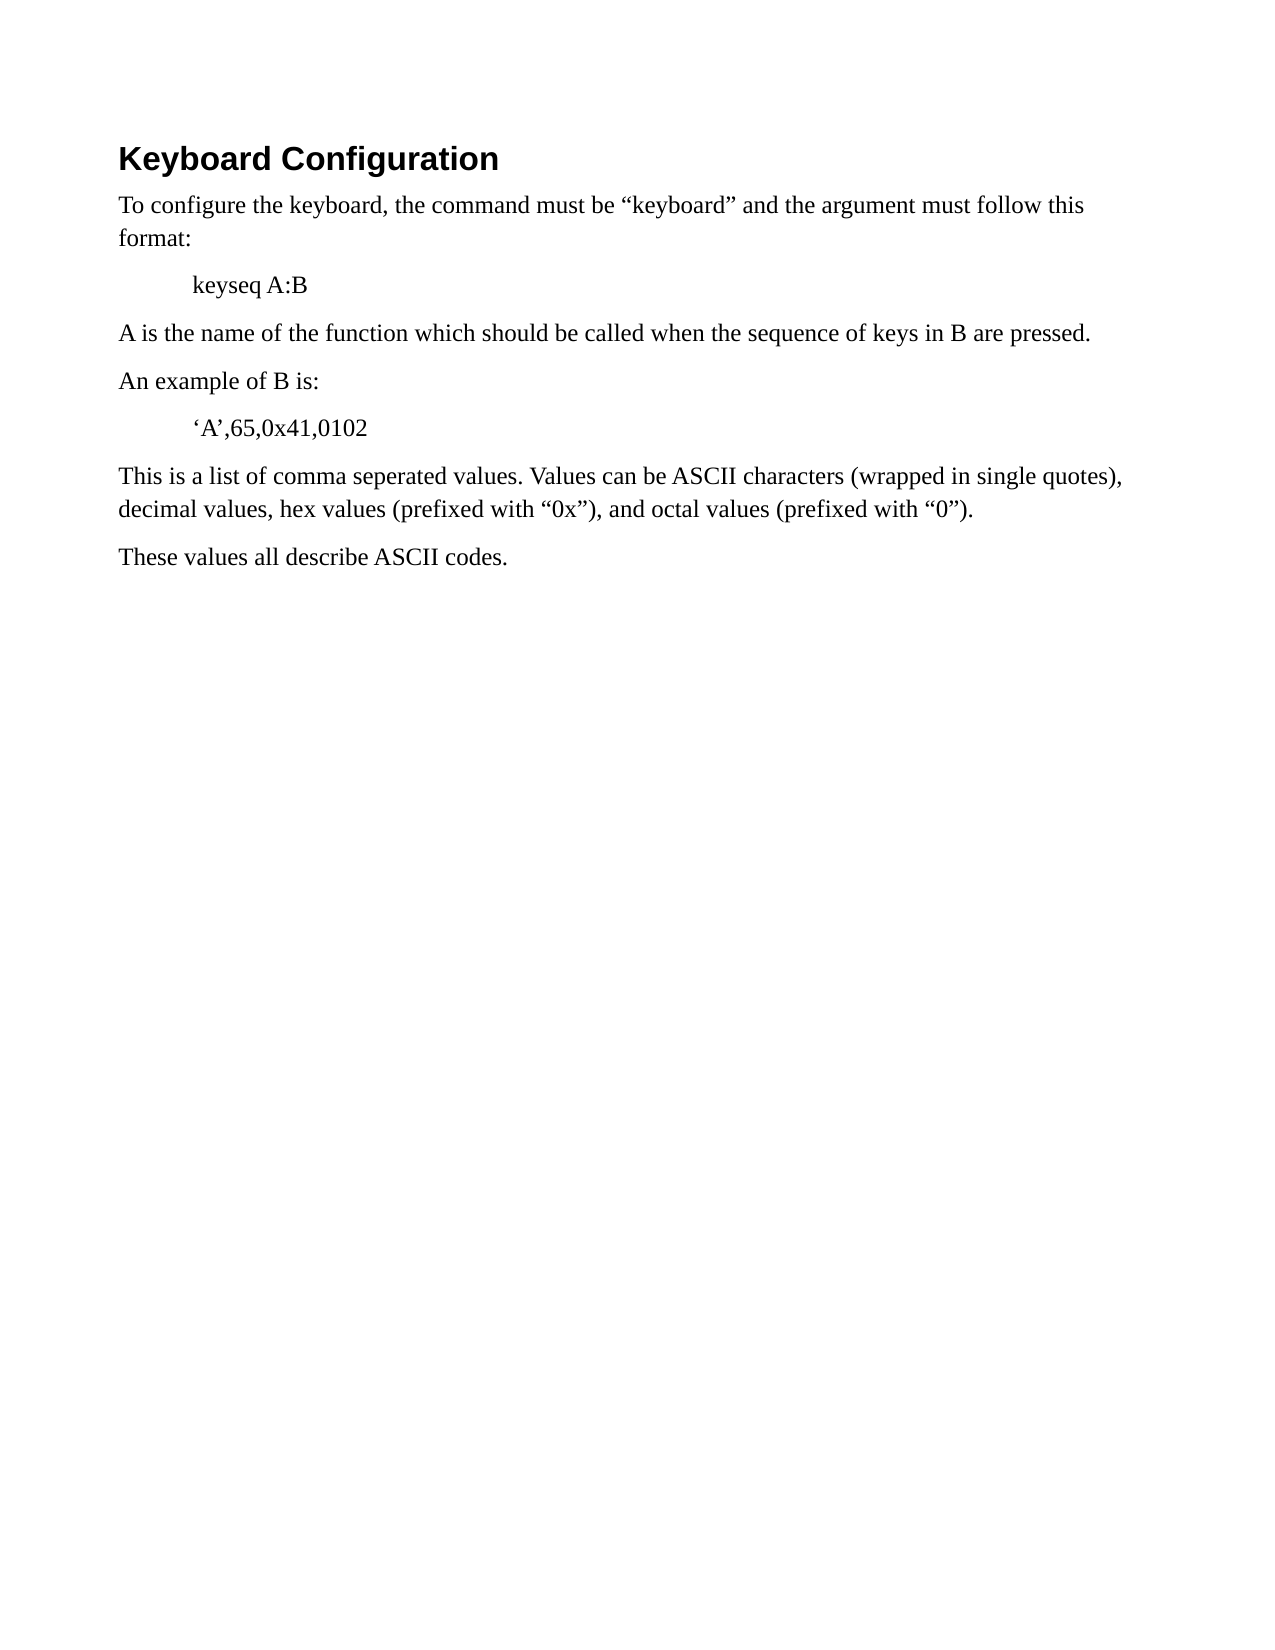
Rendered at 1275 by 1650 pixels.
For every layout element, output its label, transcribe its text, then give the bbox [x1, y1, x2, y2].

text keyseq A:B [118, 271, 1157, 299]
text These values all describe ASCII codes. [118, 542, 1157, 570]
text An example of B is: [118, 366, 1157, 394]
subtitle Keyboard Configuration [118, 139, 1157, 177]
text This is a list of comma seperated values. Values can be ASCII characters (wrapped in single quotes), decimal values, hex values (prefixed with “0x”), and octal values (prefixed with “0”). [118, 461, 1157, 523]
text To configure the keyboard, the command must be “keyboard” and the argument must follow this format: [118, 190, 1157, 252]
text A is the name of the function which should be called when the sequence of keys in B are pressed. [118, 318, 1157, 347]
text ‘A’,65,0x41,0102 [118, 413, 1157, 442]
